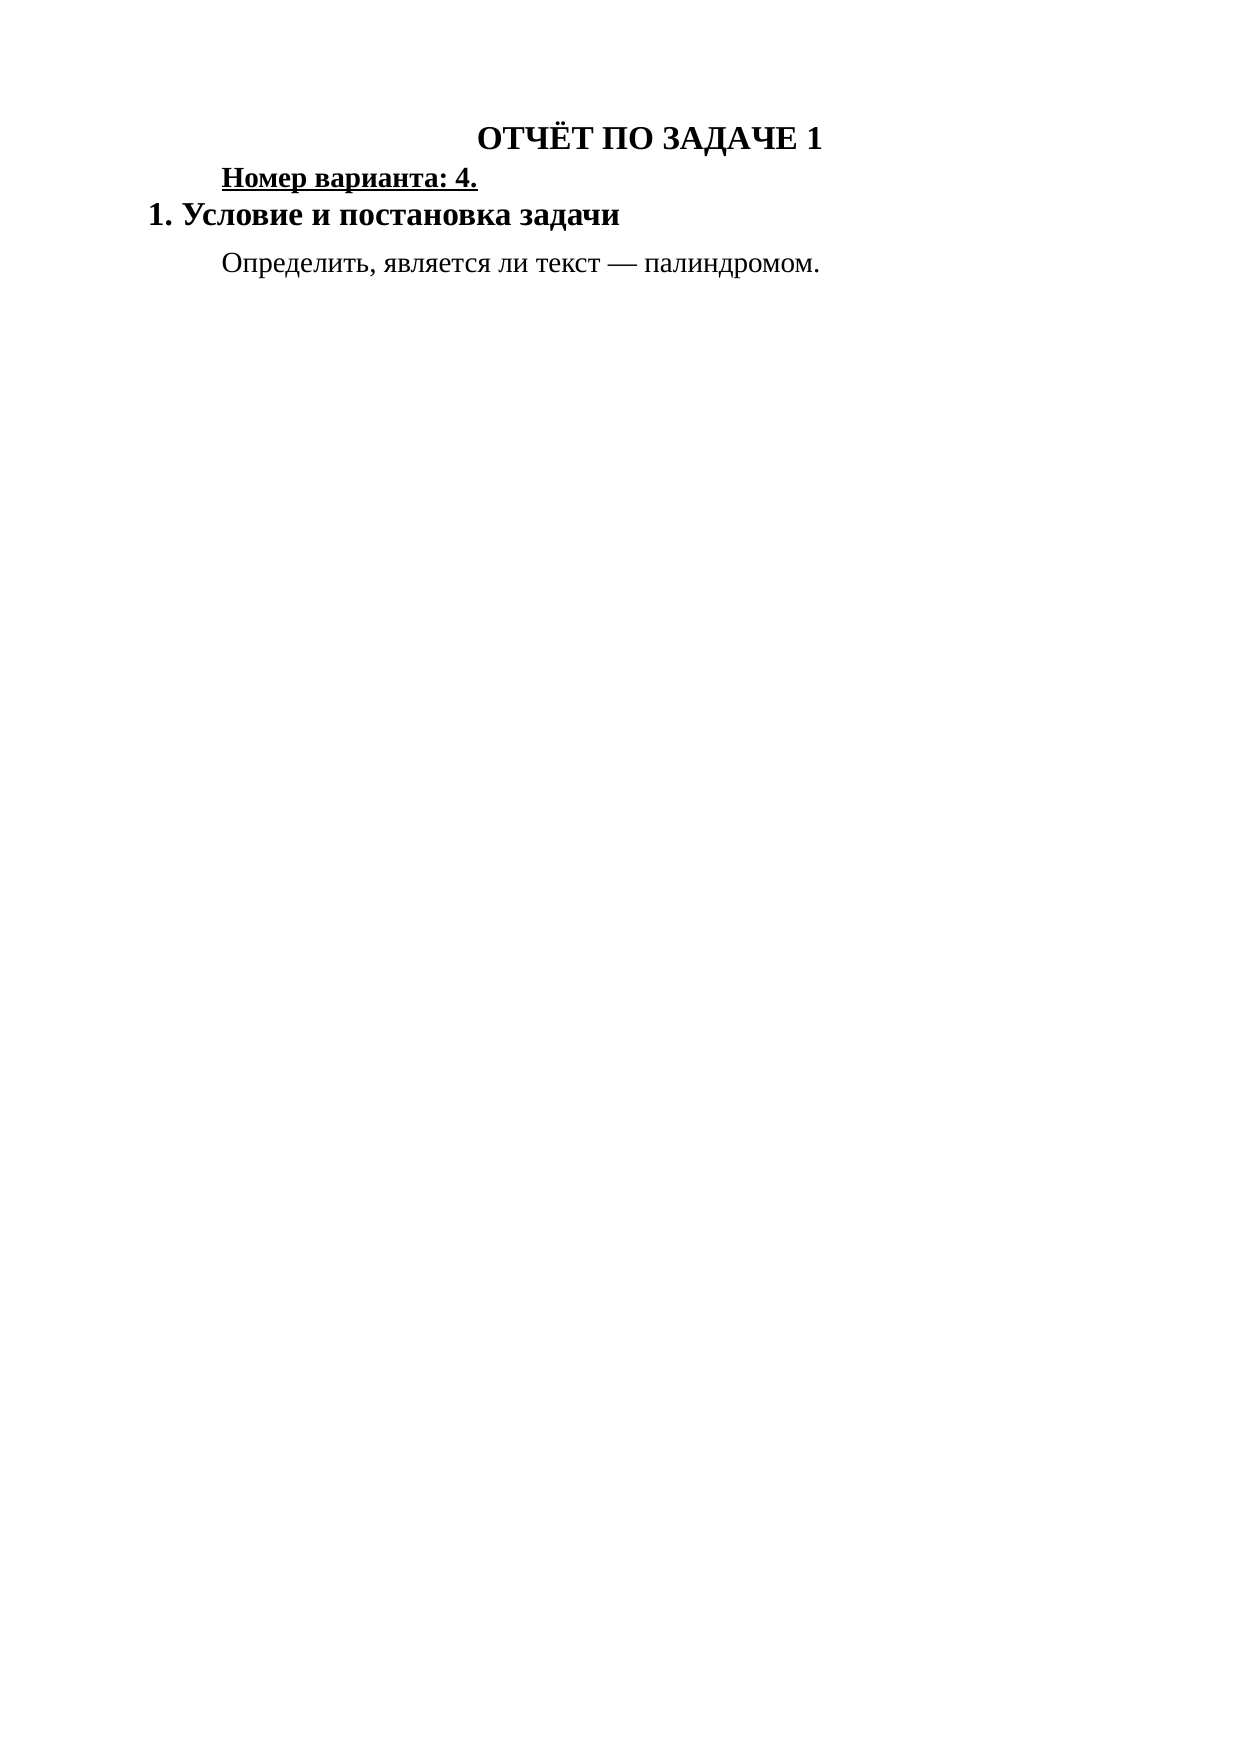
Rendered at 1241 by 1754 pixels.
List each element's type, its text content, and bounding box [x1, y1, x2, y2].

text Номер варианта: 4. [148, 160, 1152, 193]
subtitle 1. Условие и постановка задачи [148, 195, 1152, 233]
subtitle ОТЧЁТ ПО ЗАДАЧЕ 1 [148, 118, 1152, 156]
text Определить, является ли текст — палиндромом. [148, 245, 1152, 279]
